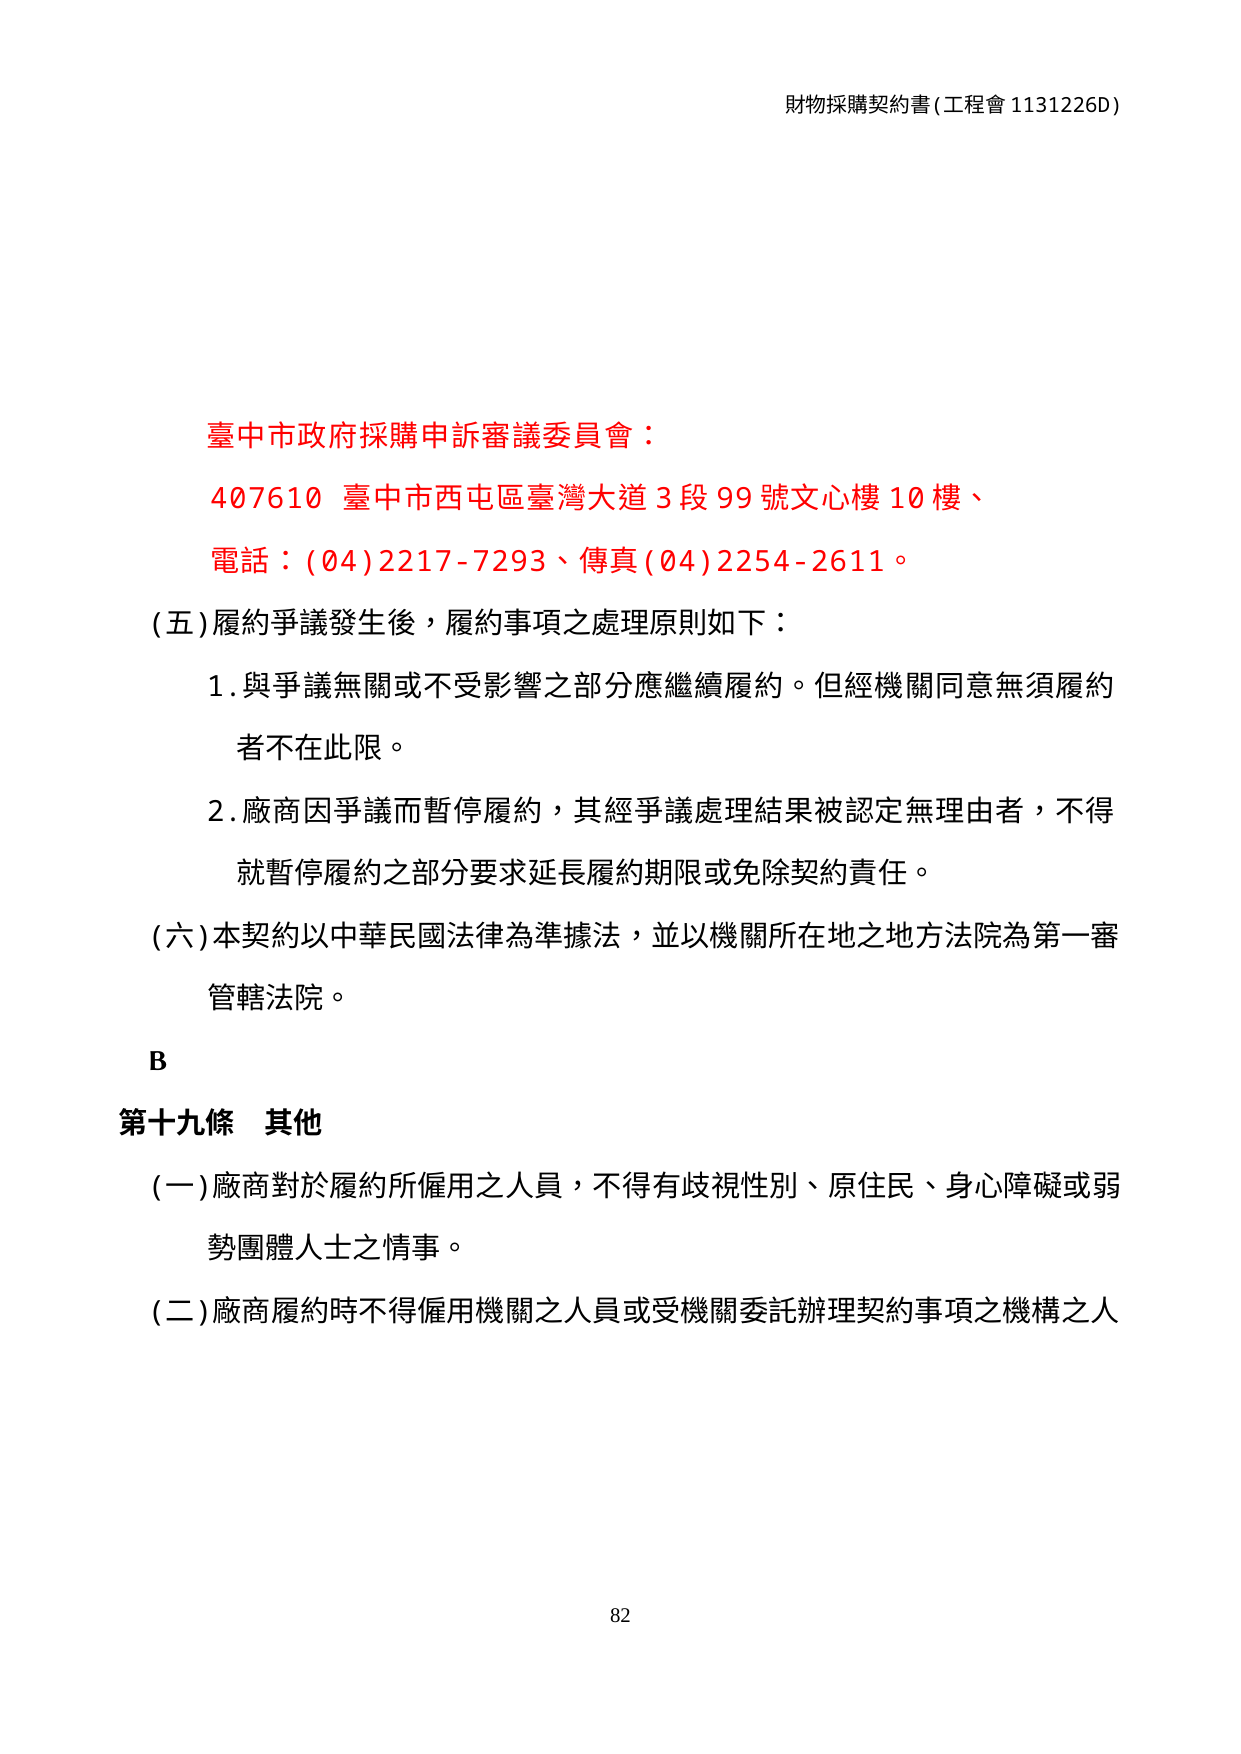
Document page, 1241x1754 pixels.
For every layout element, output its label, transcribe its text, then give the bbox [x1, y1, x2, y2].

text 1.與爭議無關或不受影響之部分應繼續履約。但經機關同意無須履約者不在此限。 [207, 642, 1116, 767]
text (五)履約爭議發生後，履約事項之處理原則如下： [148, 579, 1122, 642]
text (六)本契約以中華民國法律為準據法，並以機關所在地之地方法院為第一審管轄法院。 [148, 892, 1122, 1017]
text 2.廠商因爭議而暫停履約，其經爭議處理結果被認定無理由者，不得就暫停履約之部分要求延長履約期限或免除契約責任。 [207, 767, 1116, 892]
text 第十九條 其他 [118, 1079, 1122, 1142]
text (一)廠商對於履約所僱用之人員，不得有歧視性別、原住民、身心障礙或弱勢團體人士之情事。 [148, 1142, 1122, 1267]
text 407610 臺中市西屯區臺灣大道3段99號文心樓10樓、 [207, 454, 1122, 517]
text (二)廠商履約時不得僱用機關之人員或受機關委託辦理契約事項之機構之人 [148, 1267, 1122, 1329]
text 臺中市政府採購申訴審議委員會： [206, 392, 1122, 454]
text 電話：(04)2217-7293、傳真(04)2254-2611。 [207, 517, 1122, 579]
text  [148, 1017, 1122, 1079]
